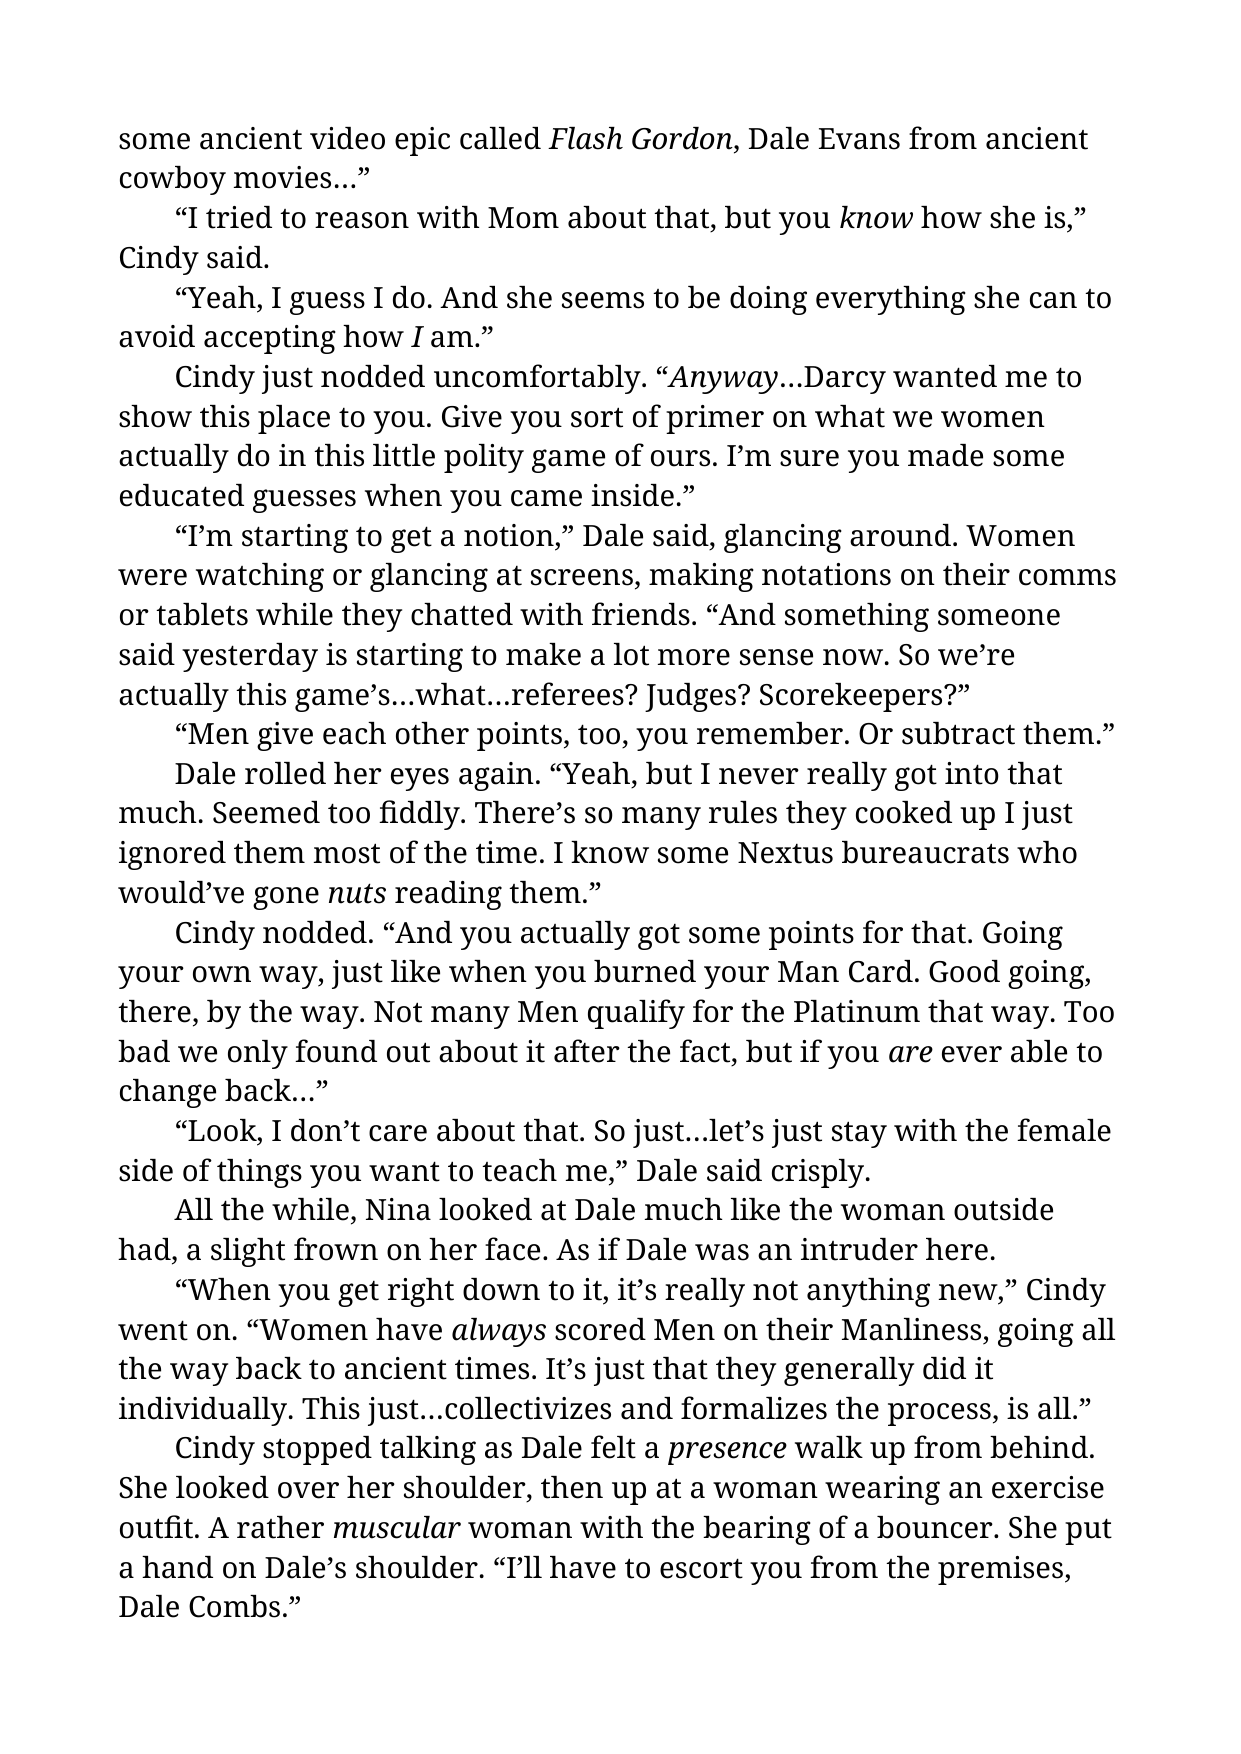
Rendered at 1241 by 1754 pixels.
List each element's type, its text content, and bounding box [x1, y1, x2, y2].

text “Men give each other points, too, you remember. Or subtract them.” [118, 713, 1122, 753]
text “When you get right down to it, it’s really not anything new,” Cindy went on. “Women have always scored Men on their Manliness, going all the way back to ancient times. It’s just that they generally did it individually. This just…collectivizes and formalizes the process, is all.” [118, 1269, 1122, 1428]
text Cindy stopped talking as Dale felt a presence walk up from behind. She looked over her shoulder, then up at a woman wearing an exercise outfit. A rather muscular woman with the bearing of a bouncer. She put a hand on Dale’s shoulder. “I’ll have to escort you from the premises, Dale Combs.” [118, 1428, 1122, 1626]
text “I tried to reason with Mom about that, but you know how she is,” Cindy said. [118, 197, 1122, 277]
text some ancient video epic called Flash Gordon, Dale Evans from ancient cowboy movies…” [118, 118, 1122, 197]
text Cindy just nodded uncomfortably. “Anyway…Darcy wanted me to show this place to you. Give you sort of primer on what we women actually do in this little polity game of ours. I’m sure you made some educated guesses when you came inside.” [118, 356, 1122, 515]
text Dale rolled her eyes again. “Yeah, but I never really got into that much. Seemed too fiddly. There’s so many rules they cooked up I just ignored them most of the time. I know some Nextus bureaucrats who would’ve gone nuts reading them.” [118, 753, 1122, 912]
text Cindy nodded. “And you actually got some points for that. Going your own way, just like when you burned your Man Card. Good going, there, by the way. Not many Men qualify for the Platinum that way. Too bad we only found out about it after the fact, but if you are ever able to change back…” [118, 912, 1122, 1110]
text “Yeah, I guess I do. And she seems to be doing everything she can to avoid accepting how I am.” [118, 277, 1122, 356]
text “I’m starting to get a notion,” Dale said, glancing around. Women were watching or glancing at screens, making notations on their comms or tablets while they chatted with friends. “And something someone said yesterday is starting to make a lot more sense now. So we’re actually this game’s…what…referees? Judges? Scorekeepers?” [118, 515, 1122, 713]
text “Look, I don’t care about that. So just…let’s just stay with the female side of things you want to teach me,” Dale said crisply. [118, 1110, 1122, 1190]
text All the while, Nina looked at Dale much like the woman outside had, a slight frown on her face. As if Dale was an intruder here. [118, 1190, 1122, 1269]
